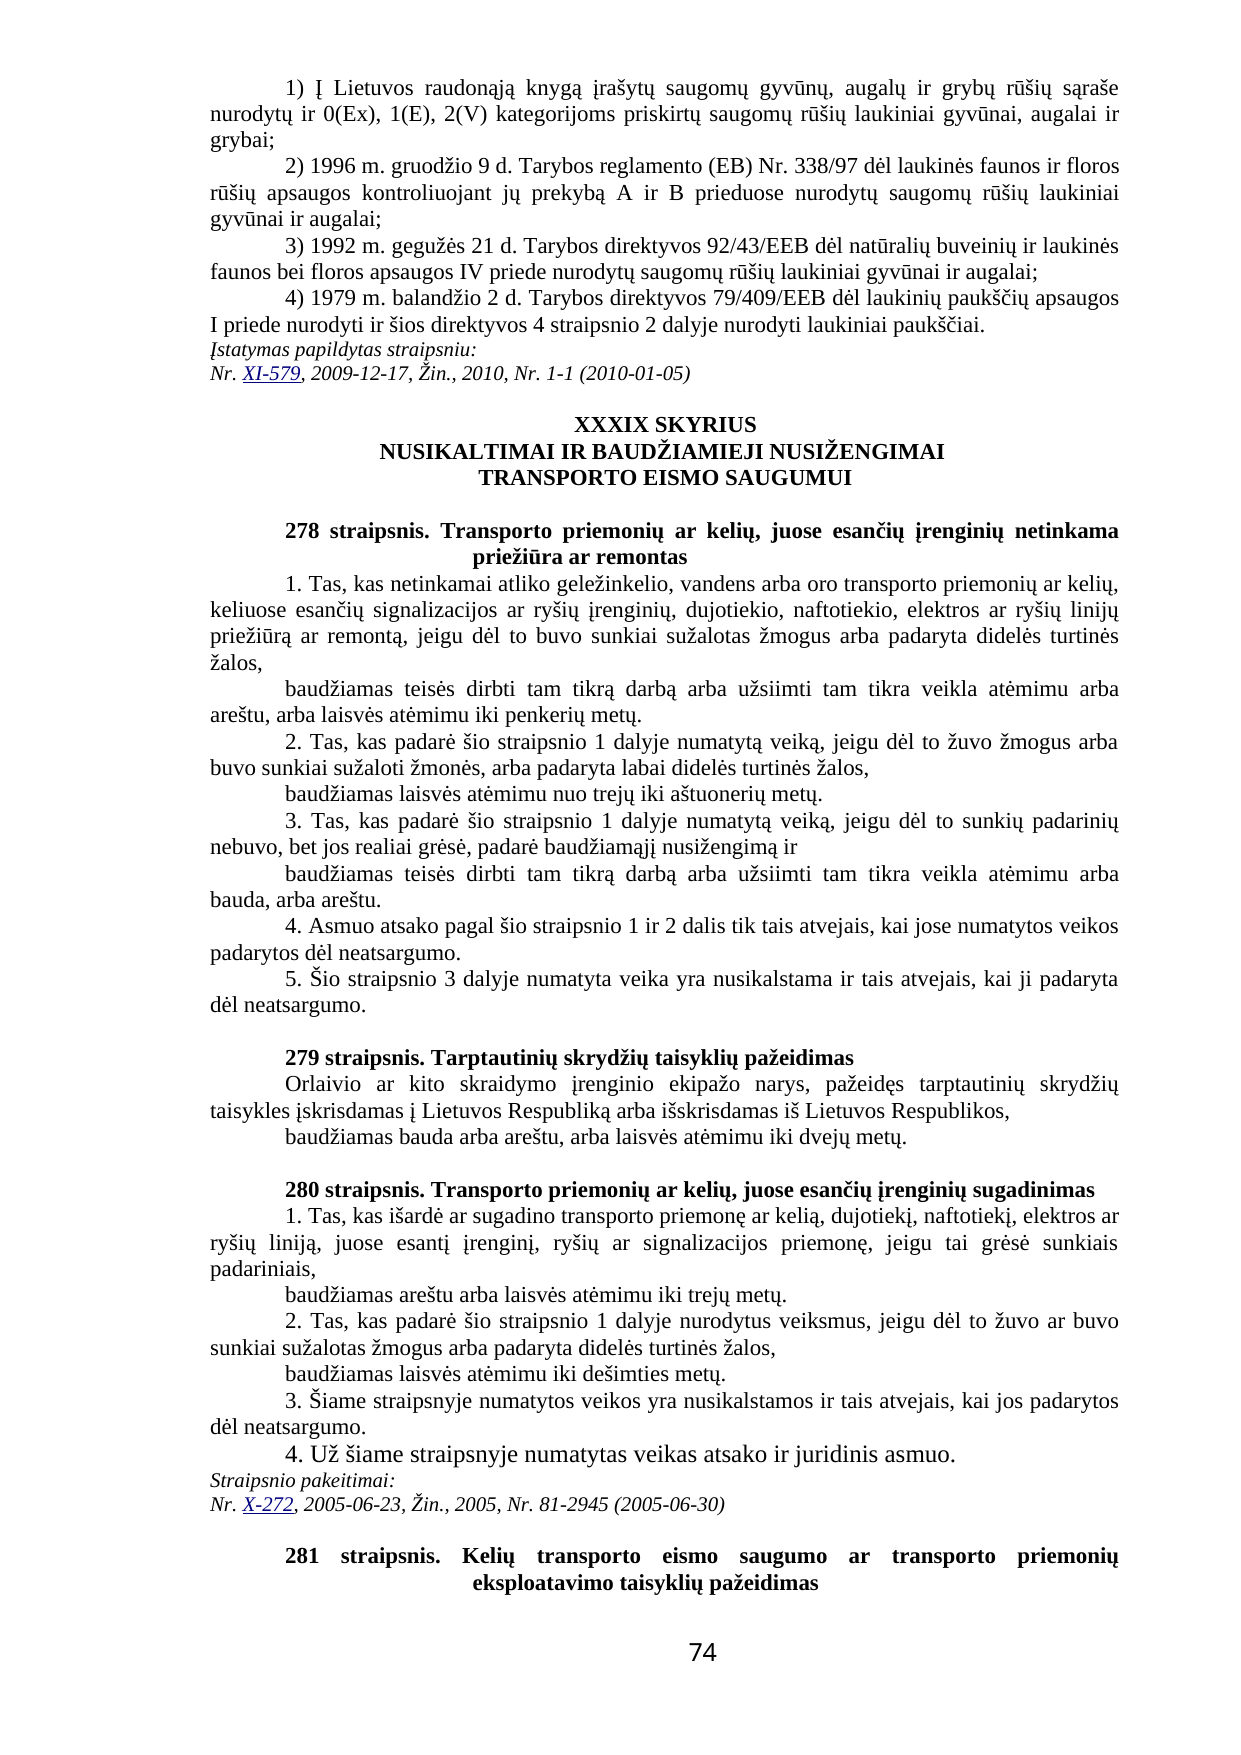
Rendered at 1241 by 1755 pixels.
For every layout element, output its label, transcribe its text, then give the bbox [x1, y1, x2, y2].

text baudžiamas teisės dirbti tam tikrą darbą arba užsiimti tam tikra veikla atėmimu arba bauda, arba areštu. [210, 859, 1120, 912]
text baudžiamas laisvės atėmimu nuo trejų iki aštuonerių metų. [210, 781, 1120, 807]
text 1) Į Lietuvos raudonąją knygą įrašytų saugomų gyvūnų, augalų ir grybų rūšių sąraše nurodytų ir 0(Ex), 1(E), 2(V) kategorijoms priskirtų saugomų rūšių laukiniai gyvūnai, augalai ir grybai; [210, 73, 1120, 153]
text 4. Už šiame straipsnyje numatytas veikas atsako ir juridinis asmuo. [210, 1439, 1120, 1468]
text 280 straipsnis. Transporto priemonių ar kelių, juose esančių įrenginių sugadinimas [285, 1176, 1120, 1202]
text 2) 1996 m. gruodžio 9 d. Tarybos reglamento (EB) Nr. 338/97 dėl laukinės faunos ir floros rūšių apsaugos kontroliuojant jų prekybą A ir B prieduose nurodytų saugomų rūšių laukiniai gyvūnai ir augalai; [210, 153, 1120, 232]
text baudžiamas teisės dirbti tam tikrą darbą arba užsiimti tam tikra veikla atėmimu arba areštu, arba laisvės atėmimu iki penkerių metų. [210, 675, 1120, 728]
text 1. Tas, kas netinkamai atliko geležinkelio, vandens arba oro transporto priemonių ar kelių, keliuose esančių signalizacijos ar ryšių įrenginių, dujotiekio, naftotiekio, elektros ar ryšių linijų priežiūrą ar remontą, jeigu dėl to buvo sunkiai sužalotas žmogus arba padaryta didelės turtinės žalos, [210, 570, 1120, 675]
text 5. Šio straipsnio 3 dalyje numatyta veika yra nusikalstama ir tais atvejais, kai ji padaryta dėl neatsargumo. [210, 965, 1120, 1018]
text Orlaivio ar kito skraidymo įrenginio ekipažo narys, pažeidęs tarptautinių skrydžių taisykles įskrisdamas į Lietuvos Respubliką arba išskrisdamas iš Lietuvos Respublikos, [210, 1070, 1120, 1123]
text 281 straipsnis. Kelių transporto eismo saugumo ar transporto priemonių eksploatavimo taisyklių pažeidimas [285, 1543, 1120, 1595]
text NUSIKALTIMAI IR BAUDŽIAMIEJI NUSIŽENGIMAI TRANSPORTO EISMO SAUGUMUI [210, 438, 1120, 491]
text Nr. XI-579, 2009-12-17, Žin., 2010, Nr. 1-1 (2010-01-05) [210, 361, 1120, 385]
text Įstatymas papildytas straipsniu: [210, 337, 1120, 361]
text 4. Asmuo atsako pagal šio straipsnio 1 ir 2 dalis tik tais atvejais, kai jose numatytos veikos padarytos dėl neatsargumo. [210, 912, 1120, 965]
text baudžiamas areštu arba laisvės atėmimu iki trejų metų. [210, 1281, 1120, 1308]
text baudžiamas bauda arba areštu, arba laisvės atėmimu iki dvejų metų. [210, 1123, 1120, 1149]
text 2. Tas, kas padarė šio straipsnio 1 dalyje nurodytus veiksmus, jeigu dėl to žuvo ar buvo sunkiai sužalotas žmogus arba padaryta didelės turtinės žalos, [210, 1308, 1120, 1360]
text 3. Šiame straipsnyje numatytos veikos yra nusikalstamos ir tais atvejais, kai jos padarytos dėl neatsargumo. [210, 1387, 1120, 1439]
text Nr. X-272, 2005-06-23, Žin., 2005, Nr. 81-2945 (2005-06-30) [210, 1492, 1120, 1516]
text Straipsnio pakeitimai: [210, 1468, 1120, 1492]
text 2. Tas, kas padarė šio straipsnio 1 dalyje numatytą veiką, jeigu dėl to žuvo žmogus arba buvo sunkiai sužaloti žmonės, arba padaryta labai didelės turtinės žalos, [210, 728, 1120, 781]
text 279 straipsnis. Tarptautinių skrydžių taisyklių pažeidimas [210, 1044, 1120, 1070]
text 3) 1992 m. gegužės 21 d. Tarybos direktyvos 92/43/EEB dėl natūralių buveinių ir laukinės faunos bei floros apsaugos IV priede nurodytų saugomų rūšių laukiniai gyvūnai ir augalai; [210, 232, 1120, 284]
text XXXIX SKYRIUS [210, 412, 1120, 438]
text 3. Tas, kas padarė šio straipsnio 1 dalyje numatytą veiką, jeigu dėl to sunkių padarinių nebuvo, bet jos realiai grėsė, padarė baudžiamąjį nusižengimą ir [210, 807, 1120, 859]
text baudžiamas laisvės atėmimu iki dešimties metų. [210, 1360, 1120, 1387]
text 278 straipsnis. Transporto priemonių ar kelių, juose esančių įrenginių netinkama priežiūra ar remontas [285, 517, 1120, 570]
text 4) 1979 m. balandžio 2 d. Tarybos direktyvos 79/409/EEB dėl laukinių paukščių apsaugos I priede nurodyti ir šios direktyvos 4 straipsnio 2 dalyje nurodyti laukiniai paukščiai. [210, 284, 1120, 337]
text 1. Tas, kas išardė ar sugadino transporto priemonę ar kelią, dujotiekį, naftotiekį, elektros ar ryšių liniją, juose esantį įrenginį, ryšių ar signalizacijos priemonę, jeigu tai grėsė sunkiais padariniais, [210, 1202, 1120, 1281]
